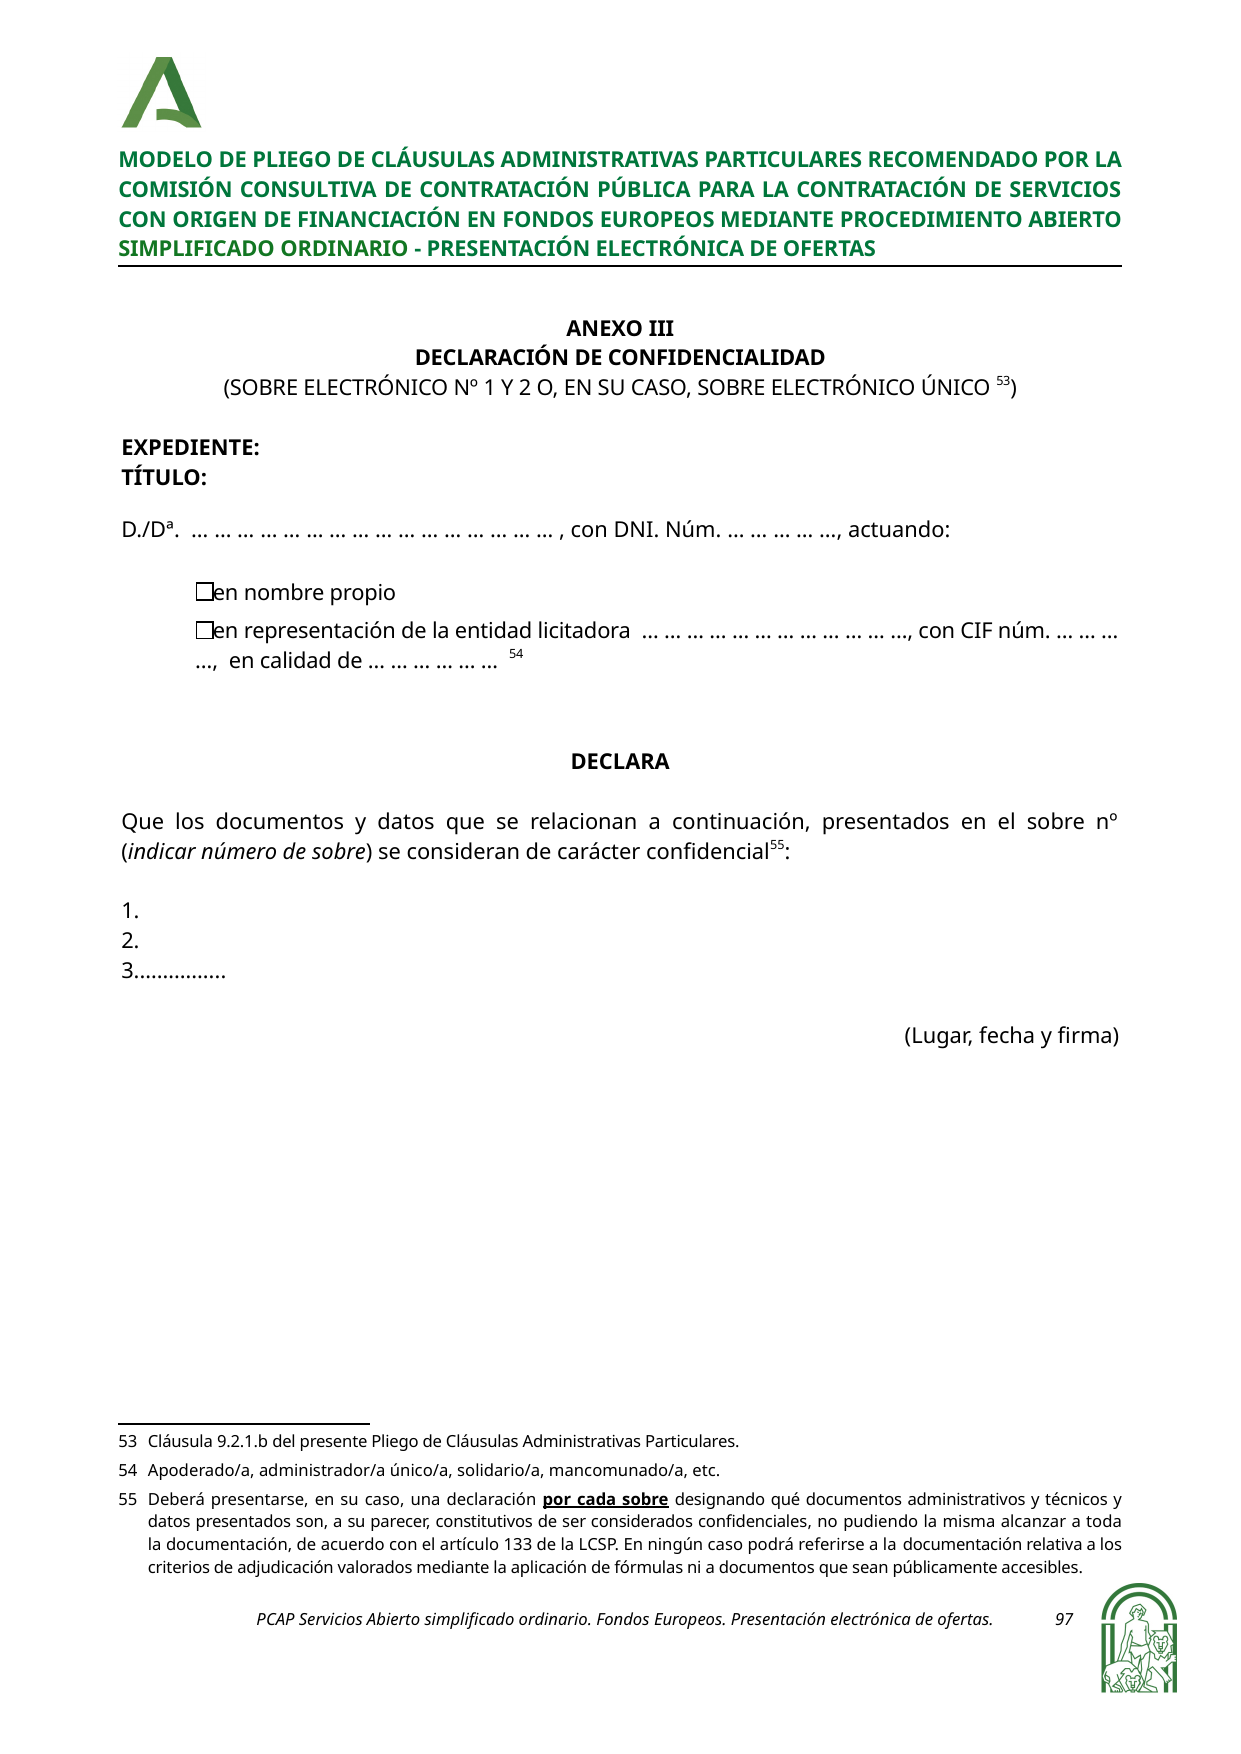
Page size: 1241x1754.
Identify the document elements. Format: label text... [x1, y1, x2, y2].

text (Lugar, fecha y firma) [118, 1017, 1122, 1050]
text MODELO DE PLIEGO DE CLÁUSULAS ADMINISTRATIVAS PARTICULARES RECOMENDADO POR LA COMISIÓN CONSULTIVA DE CONTRATACIÓN PÚBLICA PARA LA CONTRATACIÓN DE SERVICIOS CON ORIGEN DE FINANCIACIÓN EN FONDOS EUROPEOS MEDIANTE PROCEDIMIENTO ABIERTO SIMPLIFICADO ORDINARIO - PRESENTACIÓN ELECTRÓNICA DE OFERTAS [118, 144, 1122, 265]
text DECLARA [118, 746, 1122, 776]
text 3.…………... [118, 955, 1122, 985]
text 1. [118, 895, 1122, 925]
text Que los documentos y datos que se relacionan a continuación, presentados en el sobre nº (indicar número de sobre) se consideran de carácter confidencial: [118, 806, 1122, 866]
text en nombre propio [189, 577, 1122, 606]
text TÍTULO: [118, 462, 1122, 491]
text Deberá presentarse, en su caso, una declaración por cada sobre designando qué documentos administrativos y técnicos y datos presentados son, a su parecer, constitutivos de ser considerados confidenciales, no pudiendo la misma alcanzar a toda la documentación, de acuerdo con el artículo 133 de la LCSP. En ningún caso podrá referirse a la documentación relativa a los criterios de adjudicación valorados mediante la aplicación de fórmulas ni a documentos que sean públicamente accesibles. [118, 1487, 1122, 1578]
text Cláusula 9.2.1.b del presente Pliego de Cláusulas Administrativas Particulares. [118, 1430, 1122, 1453]
text (SOBRE ELECTRÓNICO Nº 1 Y 2 O, EN SU CASO, SOBRE ELECTRÓNICO ÚNICO ) [118, 372, 1122, 402]
picture [117, 52, 206, 132]
text en representación de la entidad licitadora … … … … … … … … … … … …, con CIF núm. … … … …, en calidad de … … … … … … [192, 612, 1122, 678]
text DECLARACIÓN DE CONFIDENCIALIDAD [118, 342, 1122, 372]
picture [1100, 1582, 1178, 1694]
text EXPEDIENTE: [118, 432, 1122, 462]
text Apoderado/a, administrador/a único/a, solidario/a, mancomunado/a, etc. [118, 1459, 1122, 1481]
text 2. [118, 925, 1122, 955]
text D./Dª. … … … … … … … … … … … … … … … … , con DNI. Núm. … … … … …, actuando: [118, 514, 1122, 544]
text ANEXO III [118, 310, 1122, 342]
